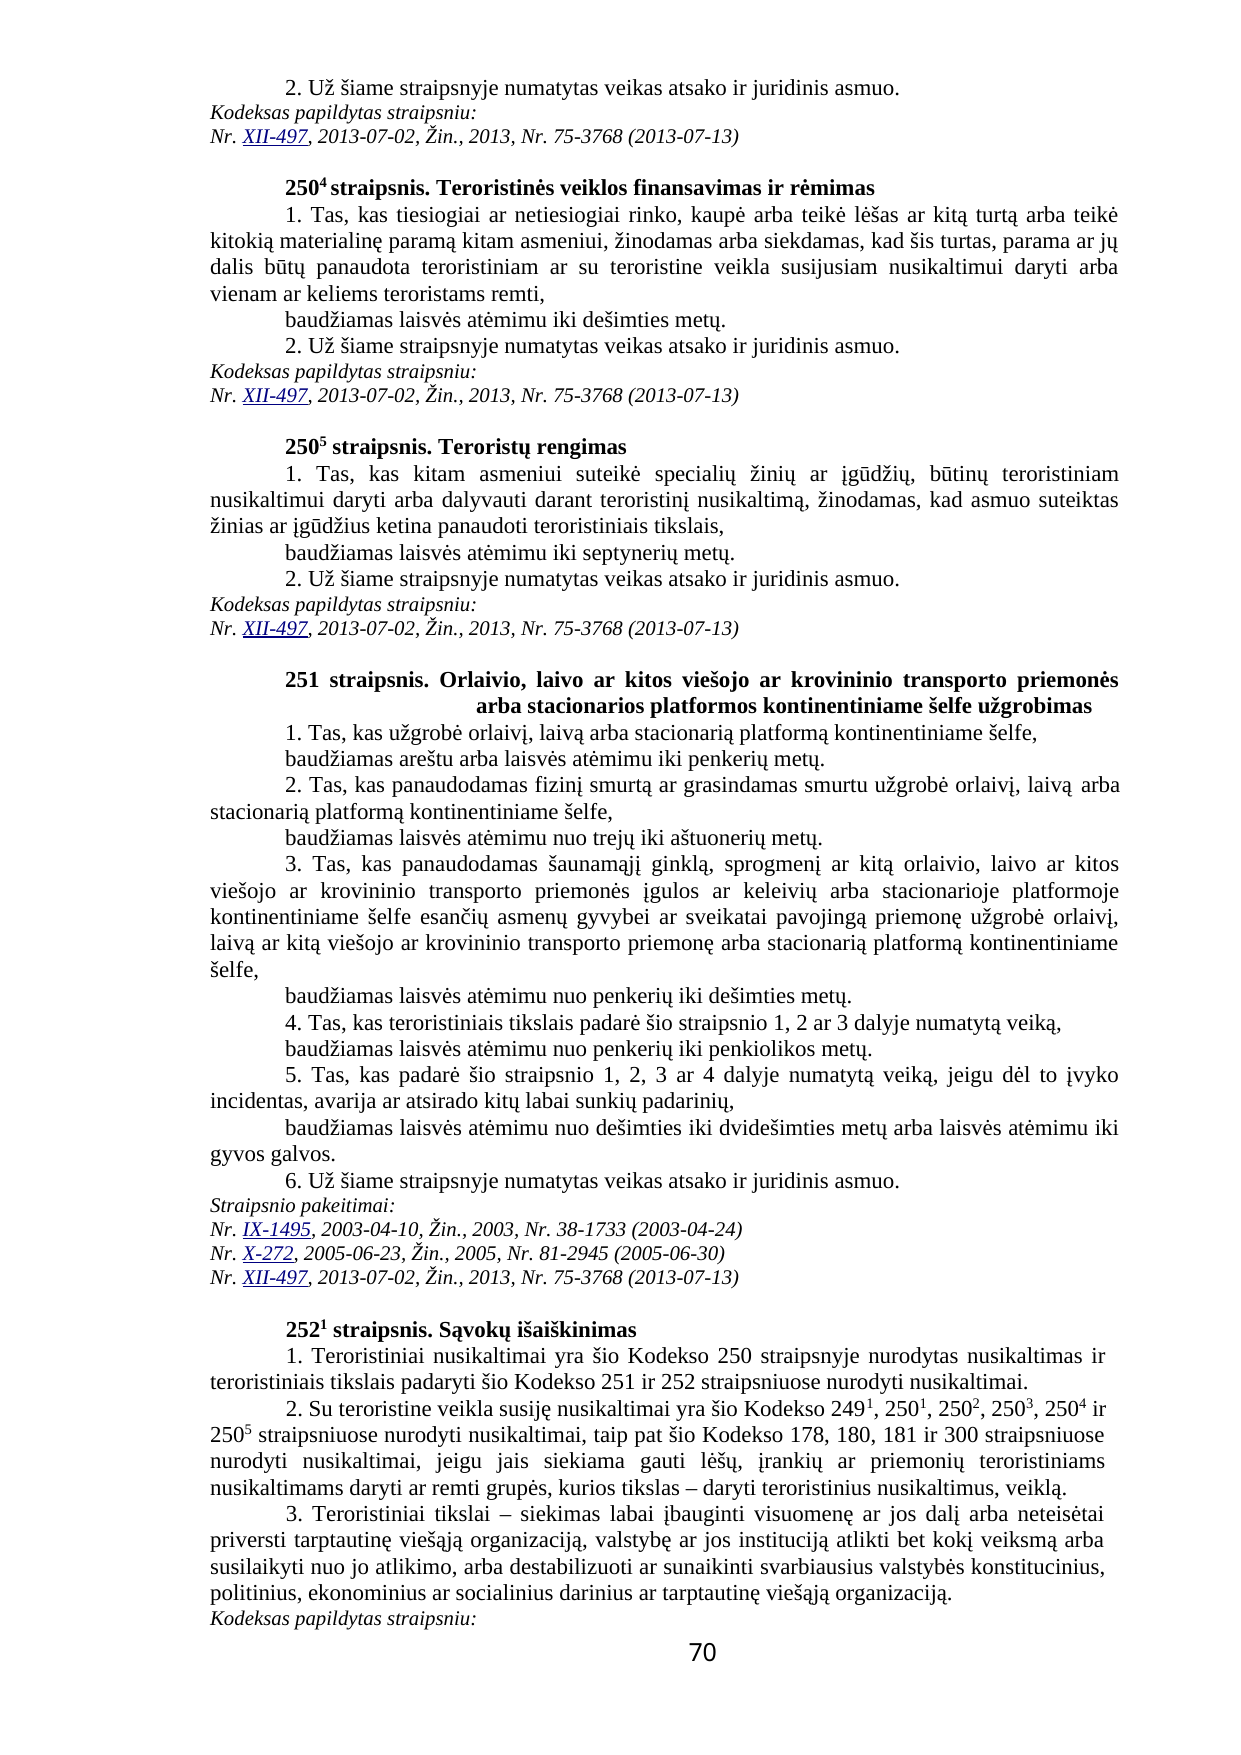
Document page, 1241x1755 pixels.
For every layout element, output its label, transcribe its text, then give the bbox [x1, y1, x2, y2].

text 2. Už šiame straipsnyje numatytas veikas atsako ir juridinis asmuo. [210, 332, 1120, 359]
text 2. Už šiame straipsnyje numatytas veikas atsako ir juridinis asmuo. [210, 565, 1120, 591]
text 2. Tas, kas panaudodamas fizinį smurtą ar grasindamas smurtu užgrobė orlaivį, laivą arba stacionarią platformą kontinentiniame šelfe, [210, 771, 1120, 824]
text 1. Tas, kas kitam asmeniui suteikė specialių žinių ar įgūdžių, būtinų teroristiniam nusikaltimui daryti arba dalyvauti darant teroristinį nusikaltimą, žinodamas, kad asmuo suteiktas žinias ar įgūdžius ketina panaudoti teroristiniais tikslais, [210, 460, 1120, 539]
text Kodeksas papildytas straipsniu: [210, 359, 1120, 383]
text 2504 straipsnis. Teroristinės veiklos finansavimas ir rėmimas [210, 174, 1120, 201]
text 2. Už šiame straipsnyje numatytas veikas atsako ir juridinis asmuo. [210, 73, 1120, 100]
text 2505 straipsnis. Teroristų rengimas [210, 433, 1120, 460]
text 2. Su teroristine veikla susiję nusikaltimai yra šio Kodekso 2491, 2501, 2502, 2503, 2504 ir 2505 straipsniuose nurodyti nusikaltimai, taip pat šio Kodekso 178, 180, 181 ir 300 straipsniuose nurodyti nusikaltimai, jeigu jais siekiama gauti lėšų, įrankių ar priemonių teroristiniams nusikaltimams daryti ar remti grupės, kurios tikslas – daryti teroristinius nusikaltimus, veiklą. [210, 1395, 1106, 1500]
text Kodeksas papildytas straipsniu: [210, 1606, 1120, 1629]
text 1. Tas, kas užgrobė orlaivį, laivą arba stacionarią platformą kontinentiniame šelfe, [210, 719, 1120, 745]
text Kodeksas papildytas straipsniu: [210, 100, 1120, 124]
text Nr. XII-497, 2013-07-02, Žin., 2013, Nr. 75-3768 (2013-07-13) [210, 124, 1120, 148]
text baudžiamas laisvės atėmimu nuo penkerių iki dešimties metų. [210, 982, 1120, 1008]
text baudžiamas laisvės atėmimu iki septynerių metų. [210, 539, 1120, 565]
text Nr. XII-497, 2013-07-02, Žin., 2013, Nr. 75-3768 (2013-07-13) [210, 1265, 1120, 1289]
text 3. Teroristiniai tikslai – siekimas labai įbauginti visuomenę ar jos dalį arba neteisėtai priversti tarptautinę viešąją organizaciją, valstybę ar jos instituciją atlikti bet kokį veiksmą arba susilaikyti nuo jo atlikimo, arba destabilizuoti ar sunaikinti svarbiausius valstybės konstitucinius, politinius, ekonominius ar socialinius darinius ar tarptautinę viešąją organizaciją. [210, 1500, 1106, 1606]
text Straipsnio pakeitimai: [210, 1193, 1120, 1217]
text Nr. X-272, 2005-06-23, Žin., 2005, Nr. 81-2945 (2005-06-30) [210, 1241, 1120, 1265]
text 4. Tas, kas teroristiniais tikslais padarė šio straipsnio 1, 2 ar 3 dalyje numatytą veiką, [210, 1008, 1120, 1035]
text Nr. XII-497, 2013-07-02, Žin., 2013, Nr. 75-3768 (2013-07-13) [210, 616, 1120, 639]
text Kodeksas papildytas straipsniu: [210, 591, 1120, 616]
text 3. Tas, kas panaudodamas šaunamąjį ginklą, sprogmenį ar kitą orlaivio, laivo ar kitos viešojo ar krovininio transporto priemonės įgulos ar keleivių arba stacionarioje platformoje kontinentiniame šelfe esančių asmenų gyvybei ar sveikatai pavojingą priemonę užgrobė orlaivį, laivą ar kitą viešojo ar krovininio transporto priemonę arba stacionarią platformą kontinentiniame šelfe, [210, 850, 1120, 982]
text 2521 straipsnis. Sąvokų išaiškinimas [210, 1316, 1106, 1342]
text 251 straipsnis. Orlaivio, laivo ar kitos viešojo ar krovininio transporto priemonės arba stacionarios platformos kontinentiniame šelfe užgrobimas [285, 666, 1120, 719]
text baudžiamas laisvės atėmimu iki dešimties metų. [210, 306, 1120, 332]
text baudžiamas laisvės atėmimu nuo penkerių iki penkiolikos metų. [210, 1035, 1120, 1061]
text Nr. XII-497, 2013-07-02, Žin., 2013, Nr. 75-3768 (2013-07-13) [210, 383, 1120, 407]
text baudžiamas areštu arba laisvės atėmimu iki penkerių metų. [210, 745, 1120, 771]
text 1. Teroristiniai nusikaltimai yra šio Kodekso 250 straipsnyje nurodytas nusikaltimas ir teroristiniais tikslais padaryti šio Kodekso 251 ir 252 straipsniuose nurodyti nusikaltimai. [210, 1342, 1106, 1395]
text baudžiamas laisvės atėmimu nuo dešimties iki dvidešimties metų arba laisvės atėmimu iki gyvos galvos. [210, 1114, 1120, 1167]
text Nr. IX-1495, 2003-04-10, Žin., 2003, Nr. 38-1733 (2003-04-24) [210, 1217, 1120, 1241]
text 6. Už šiame straipsnyje numatytas veikas atsako ir juridinis asmuo. [210, 1167, 1120, 1193]
text 5. Tas, kas padarė šio straipsnio 1, 2, 3 ar 4 dalyje numatytą veiką, jeigu dėl to įvyko incidentas, avarija ar atsirado kitų labai sunkių padarinių, [210, 1061, 1120, 1114]
text 1. Tas, kas tiesiogiai ar netiesiogiai rinko, kaupė arba teikė lėšas ar kitą turtą arba teikė kitokią materialinę paramą kitam asmeniui, žinodamas arba siekdamas, kad šis turtas, parama ar jų dalis būtų panaudota teroristiniam ar su teroristine veikla susijusiam nusikaltimui daryti arba vienam ar keliems teroristams remti, [210, 201, 1120, 306]
text baudžiamas laisvės atėmimu nuo trejų iki aštuonerių metų. [210, 824, 1120, 850]
